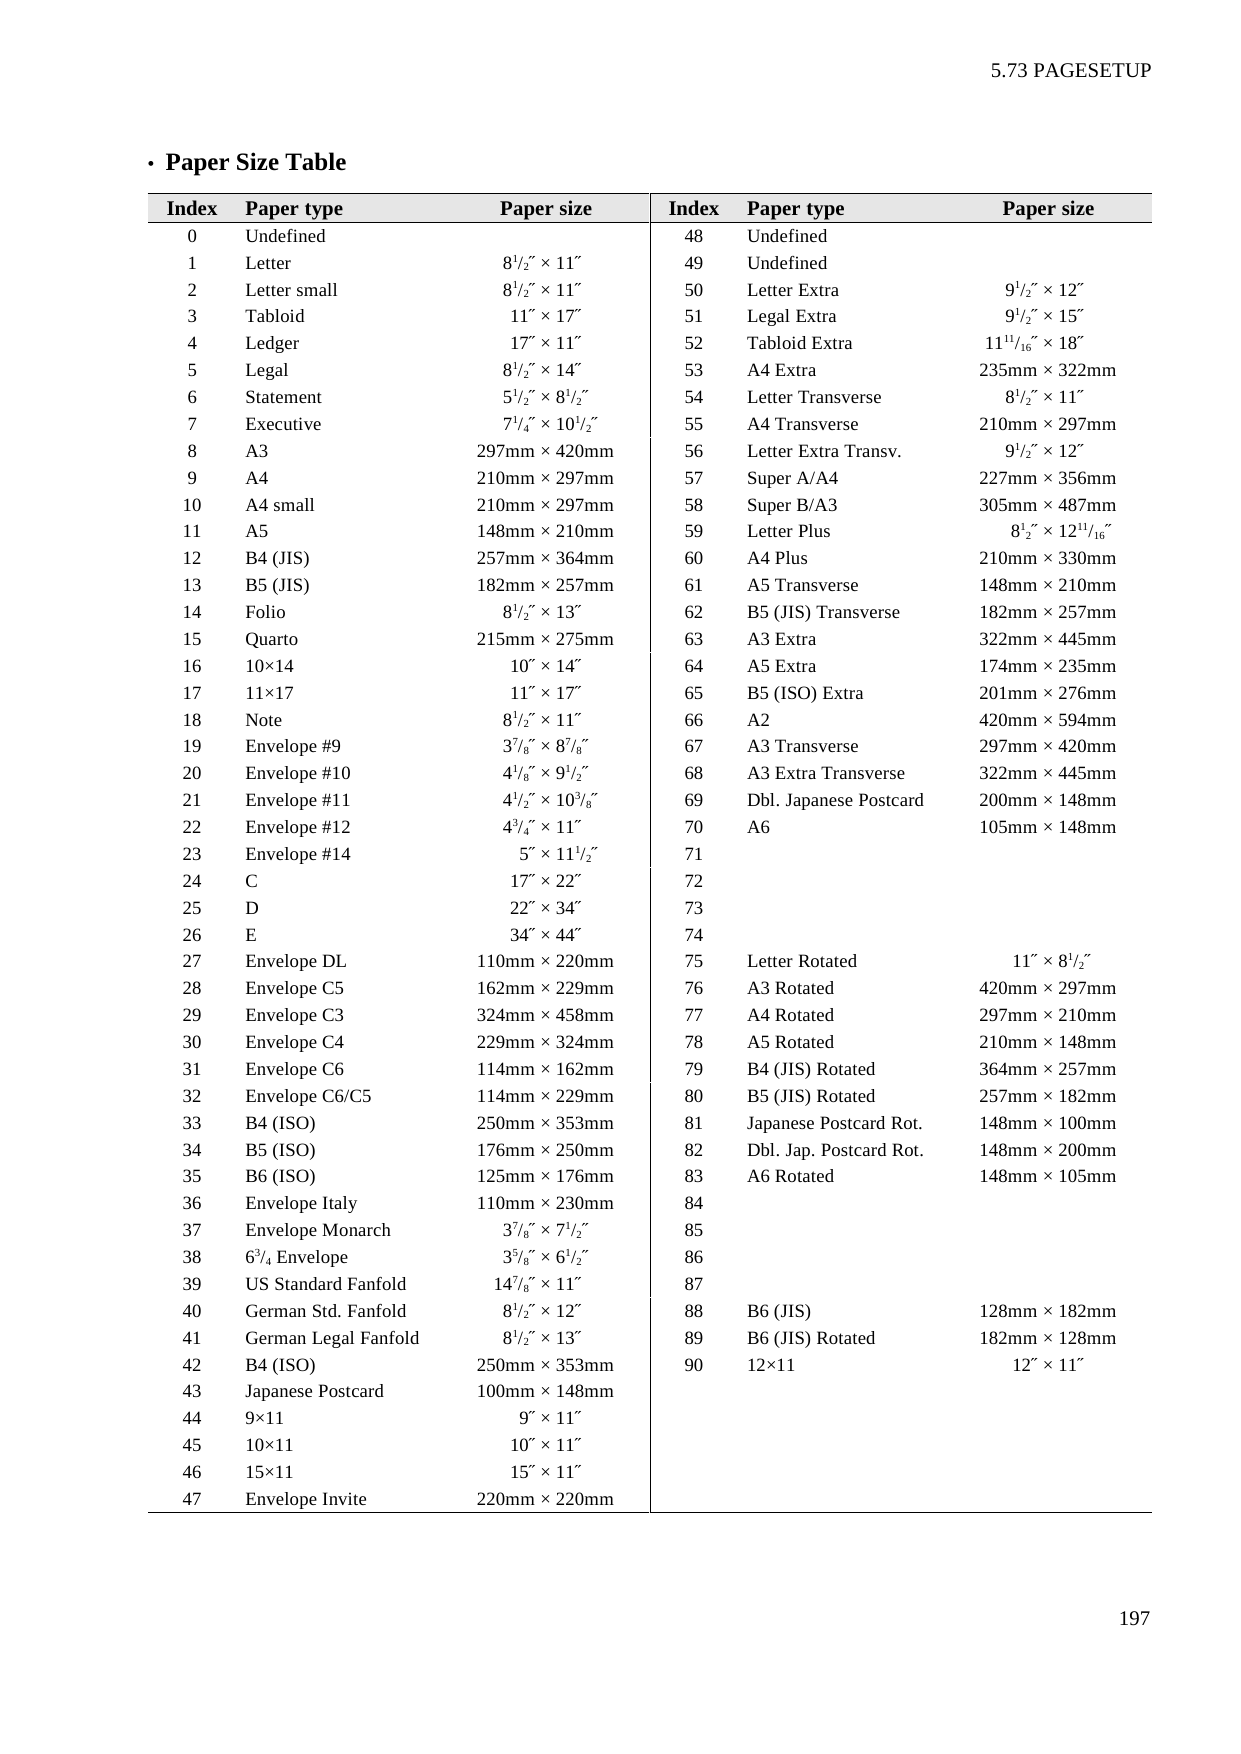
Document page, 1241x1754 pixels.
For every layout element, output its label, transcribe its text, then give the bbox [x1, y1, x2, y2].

table_cell 70 [651, 814, 738, 841]
table_cell 82 [651, 1136, 738, 1163]
table_cell 71 [651, 841, 738, 867]
table_cell [738, 1217, 945, 1244]
table_cell 37/8˝ × 87/8˝ [443, 733, 649, 760]
table_cell 19 [148, 733, 236, 760]
table_cell A3 [236, 438, 443, 464]
table_cell 110mm × 230mm [443, 1190, 649, 1217]
table_cell 73 [651, 894, 738, 921]
table_cell B6 (ISO) [236, 1163, 443, 1190]
table_cell 91/2˝ × 12˝ [945, 438, 1152, 464]
table_cell [738, 1190, 945, 1217]
table_cell 90 [651, 1351, 738, 1378]
table_cell 74 [651, 921, 738, 948]
table_cell 9×11 [236, 1405, 443, 1432]
table_cell 36 [148, 1190, 236, 1217]
table_cell 4 [148, 330, 236, 357]
table_cell 182mm × 257mm [443, 572, 649, 599]
table_cell 24 [148, 868, 236, 894]
table_cell B5 (JIS) Rotated [738, 1083, 945, 1109]
table_cell 41/2˝ × 103/8˝ [443, 787, 649, 814]
table_cell A5 Transverse [738, 572, 945, 599]
table_cell 34 [148, 1136, 236, 1163]
table_cell B4 (JIS) [236, 545, 443, 572]
table_cell [945, 868, 1152, 894]
table_cell 148mm × 210mm [443, 518, 649, 545]
table_cell [651, 1405, 738, 1432]
table_cell C [236, 868, 443, 894]
table_cell B5 (ISO) [236, 1136, 443, 1163]
table_cell 87 [651, 1271, 738, 1297]
table_cell 257mm × 182mm [945, 1083, 1152, 1109]
table_cell Envelope DL [236, 948, 443, 975]
table_cell 324mm × 458mm [443, 1002, 649, 1029]
table_cell 53 [651, 357, 738, 384]
table_cell 10×14 [236, 653, 443, 679]
table_cell Envelope C4 [236, 1029, 443, 1056]
table_cell A6 [738, 814, 945, 841]
table_cell 64 [651, 653, 738, 679]
table_cell [738, 1486, 945, 1512]
table_cell 38 [148, 1244, 236, 1271]
table_cell 11˝ × 81/2˝ [945, 948, 1152, 975]
table_cell Folio [236, 599, 443, 626]
table_cell 11 [148, 518, 236, 545]
table_cell 80 [651, 1083, 738, 1109]
table_cell 89 [651, 1324, 738, 1351]
table_cell 75 [651, 948, 738, 975]
table_cell 60 [651, 545, 738, 572]
table_cell 31 [148, 1056, 236, 1082]
table_cell 81/2˝ × 11˝ [443, 276, 649, 303]
table_header Index [148, 194, 236, 222]
table_cell [738, 1432, 945, 1459]
table_cell 68 [651, 760, 738, 787]
table_cell 148mm × 200mm [945, 1136, 1152, 1163]
table_cell 42 [148, 1351, 236, 1378]
table_cell 81/2˝ × 13˝ [443, 1324, 649, 1351]
list Paper Size Table [148, 148, 1152, 176]
table_cell 37/8˝ × 71/2˝ [443, 1217, 649, 1244]
table_header Paper type [738, 194, 945, 222]
table_cell A3 Extra Transverse [738, 760, 945, 787]
table_cell 79 [651, 1056, 738, 1082]
table_cell 41/8˝ × 91/2˝ [443, 760, 649, 787]
table_cell 81/2˝ × 14˝ [443, 357, 649, 384]
table_cell A6 Rotated [738, 1163, 945, 1190]
table_cell German Legal Fanfold [236, 1324, 443, 1351]
table_cell 34˝ × 44˝ [443, 921, 649, 948]
table_cell 10 [148, 491, 236, 518]
table_cell 46 [148, 1459, 236, 1486]
table_cell [945, 1271, 1152, 1297]
table_cell 227mm × 356mm [945, 464, 1152, 491]
table_cell 17˝ × 22˝ [443, 868, 649, 894]
table_cell 72 [651, 868, 738, 894]
table_cell 420mm × 297mm [945, 975, 1152, 1002]
table_cell 58 [651, 491, 738, 518]
table_cell [945, 921, 1152, 948]
table_cell 210mm × 297mm [443, 491, 649, 518]
table_cell Letter small [236, 276, 443, 303]
table_cell Note [236, 706, 443, 733]
table_cell 37 [148, 1217, 236, 1244]
table_cell 83 [651, 1163, 738, 1190]
table_cell [945, 223, 1152, 249]
table_cell 17˝ × 11˝ [443, 330, 649, 357]
table_cell 18 [148, 706, 236, 733]
table_cell 12×11 [738, 1351, 945, 1378]
table_cell 30 [148, 1029, 236, 1056]
table_cell 297mm × 210mm [945, 1002, 1152, 1029]
table_cell 41 [148, 1324, 236, 1351]
table_cell A4 [236, 464, 443, 491]
table_cell [651, 1486, 738, 1512]
table_cell 125mm × 176mm [443, 1163, 649, 1190]
table_cell Envelope C3 [236, 1002, 443, 1029]
table_cell 148mm × 100mm [945, 1109, 1152, 1136]
table_cell 1111/16˝ × 18˝ [945, 330, 1152, 357]
table_cell 210mm × 330mm [945, 545, 1152, 572]
table_cell Dbl. Jap. Postcard Rot. [738, 1136, 945, 1163]
table_cell 15 [148, 626, 236, 652]
table_cell [738, 868, 945, 894]
table_cell 55 [651, 411, 738, 437]
table_cell 25 [148, 894, 236, 921]
table_cell [945, 249, 1152, 276]
table_cell 71/4˝ × 101/2˝ [443, 411, 649, 437]
table_cell Letter [236, 249, 443, 276]
table_cell Envelope Italy [236, 1190, 443, 1217]
table_cell 81/2˝ × 12˝ [443, 1298, 649, 1324]
table_cell 10˝ × 14˝ [443, 653, 649, 679]
table_cell 5˝ × 111/2˝ [443, 841, 649, 867]
table_cell 57 [651, 464, 738, 491]
table_cell 147/8˝ × 11˝ [443, 1271, 649, 1297]
table_cell 78 [651, 1029, 738, 1056]
table_cell Undefined [236, 223, 443, 249]
table_cell [945, 1244, 1152, 1271]
table_cell 128mm × 182mm [945, 1298, 1152, 1324]
table_cell 12˝ × 11˝ [945, 1351, 1152, 1378]
table_cell 10×11 [236, 1432, 443, 1459]
table_cell Letter Extra Transv. [738, 438, 945, 464]
table_cell 322mm × 445mm [945, 760, 1152, 787]
table_cell 63/4 Envelope [236, 1244, 443, 1271]
table_cell 32 [148, 1083, 236, 1109]
table_cell 812˝ × 1211/16˝ [945, 518, 1152, 545]
table_header Paper size [945, 194, 1152, 222]
table_cell [945, 841, 1152, 867]
table_cell Envelope C5 [236, 975, 443, 1002]
table_cell [945, 1486, 1152, 1512]
table_cell Tabloid [236, 303, 443, 330]
table_cell 66 [651, 706, 738, 733]
table_cell 40 [148, 1298, 236, 1324]
table_cell 81/2˝ × 11˝ [443, 706, 649, 733]
table_cell A5 [236, 518, 443, 545]
table_cell [945, 1405, 1152, 1432]
table_cell A5 Extra [738, 653, 945, 679]
table_cell 67 [651, 733, 738, 760]
table_cell B4 (JIS) Rotated [738, 1056, 945, 1082]
table_cell 229mm × 324mm [443, 1029, 649, 1056]
table_cell [945, 1459, 1152, 1486]
table_cell [651, 1432, 738, 1459]
table_cell Envelope Invite [236, 1486, 443, 1512]
table_cell Super B/A3 [738, 491, 945, 518]
table_cell Envelope #12 [236, 814, 443, 841]
table_cell Japanese Postcard Rot. [738, 1109, 945, 1136]
table_cell 16 [148, 653, 236, 679]
table_cell 420mm × 594mm [945, 706, 1152, 733]
table_cell 76 [651, 975, 738, 1002]
table_cell 12 [148, 545, 236, 572]
table_cell 86 [651, 1244, 738, 1271]
table_cell B5 (ISO) Extra [738, 679, 945, 706]
table_cell B5 (JIS) Transverse [738, 599, 945, 626]
table_cell 13 [148, 572, 236, 599]
table_cell 81/2˝ × 11˝ [945, 384, 1152, 411]
table_cell 182mm × 257mm [945, 599, 1152, 626]
table_cell Undefined [738, 249, 945, 276]
table_cell A3 Transverse [738, 733, 945, 760]
table_cell 148mm × 210mm [945, 572, 1152, 599]
table_cell Envelope Monarch [236, 1217, 443, 1244]
table_cell A4 small [236, 491, 443, 518]
table_cell A3 Extra [738, 626, 945, 652]
table_cell 48 [651, 223, 738, 249]
table_cell [651, 1378, 738, 1405]
table_cell 148mm × 105mm [945, 1163, 1152, 1190]
table_cell Envelope C6 [236, 1056, 443, 1082]
table_cell 63 [651, 626, 738, 652]
table_cell 45 [148, 1432, 236, 1459]
table_cell 62 [651, 599, 738, 626]
table_cell 3 [148, 303, 236, 330]
table_cell 8 [148, 438, 236, 464]
table_cell Letter Rotated [738, 948, 945, 975]
table_cell [738, 841, 945, 867]
table_cell 11˝ × 17˝ [443, 303, 649, 330]
table_cell 322mm × 445mm [945, 626, 1152, 652]
table_cell 0 [148, 223, 236, 249]
table_cell US Standard Fanfold [236, 1271, 443, 1297]
table_cell 15˝ × 11˝ [443, 1459, 649, 1486]
table_cell [651, 1459, 738, 1486]
table_cell 65 [651, 679, 738, 706]
table_cell 50 [651, 276, 738, 303]
table_cell 14 [148, 599, 236, 626]
table_cell Japanese Postcard [236, 1378, 443, 1405]
table_cell 176mm × 250mm [443, 1136, 649, 1163]
table_cell 56 [651, 438, 738, 464]
table_cell 10˝ × 11˝ [443, 1432, 649, 1459]
table_cell 35/8˝ × 61/2˝ [443, 1244, 649, 1271]
table_cell 17 [148, 679, 236, 706]
table_cell 105mm × 148mm [945, 814, 1152, 841]
table_cell 23 [148, 841, 236, 867]
table_cell German Std. Fanfold [236, 1298, 443, 1324]
table_cell 91/2˝ × 15˝ [945, 303, 1152, 330]
table_cell 100mm × 148mm [443, 1378, 649, 1405]
table_cell 210mm × 297mm [443, 464, 649, 491]
table_cell A4 Rotated [738, 1002, 945, 1029]
table_cell Legal [236, 357, 443, 384]
table_cell 1 [148, 249, 236, 276]
table_cell 91/2˝ × 12˝ [945, 276, 1152, 303]
table_cell [945, 1432, 1152, 1459]
table_cell A4 Plus [738, 545, 945, 572]
table_cell 9 [148, 464, 236, 491]
table_cell 51/2˝ × 81/2˝ [443, 384, 649, 411]
table_cell 162mm × 229mm [443, 975, 649, 1002]
table_header Paper size [443, 194, 649, 222]
table_cell 81/2˝ × 13˝ [443, 599, 649, 626]
table_cell [738, 1459, 945, 1486]
table_cell 59 [651, 518, 738, 545]
table_cell 52 [651, 330, 738, 357]
table_cell Envelope C6/C5 [236, 1083, 443, 1109]
table_cell 51 [651, 303, 738, 330]
table_cell 21 [148, 787, 236, 814]
table_cell 35 [148, 1163, 236, 1190]
table_cell A3 Rotated [738, 975, 945, 1002]
table_cell Legal Extra [738, 303, 945, 330]
table_cell [443, 223, 649, 249]
table_cell 210mm × 148mm [945, 1029, 1152, 1056]
table_cell 26 [148, 921, 236, 948]
table_cell 28 [148, 975, 236, 1002]
table_cell Statement [236, 384, 443, 411]
table_cell [738, 1244, 945, 1271]
table_cell 77 [651, 1002, 738, 1029]
table_cell Quarto [236, 626, 443, 652]
table_cell A2 [738, 706, 945, 733]
table_cell 110mm × 220mm [443, 948, 649, 975]
table_cell 297mm × 420mm [945, 733, 1152, 760]
table_cell 33 [148, 1109, 236, 1136]
table_cell Envelope #11 [236, 787, 443, 814]
table_cell B4 (ISO) [236, 1109, 443, 1136]
table_cell 220mm × 220mm [443, 1486, 649, 1512]
table_cell 84 [651, 1190, 738, 1217]
table_cell [738, 1405, 945, 1432]
table_cell 20 [148, 760, 236, 787]
table_header Index [651, 194, 738, 222]
table_cell Dbl. Japanese Postcard [738, 787, 945, 814]
table_cell 174mm × 235mm [945, 653, 1152, 679]
table_cell 49 [651, 249, 738, 276]
table_cell 201mm × 276mm [945, 679, 1152, 706]
table_cell B5 (JIS) [236, 572, 443, 599]
table_cell 69 [651, 787, 738, 814]
table_header Paper type [236, 194, 443, 222]
table_cell [945, 1217, 1152, 1244]
table_cell 182mm × 128mm [945, 1324, 1152, 1351]
table_cell 297mm × 420mm [443, 438, 649, 464]
table_cell B6 (JIS) Rotated [738, 1324, 945, 1351]
table_cell 43/4˝ × 11˝ [443, 814, 649, 841]
table_cell Envelope #14 [236, 841, 443, 867]
table_cell 54 [651, 384, 738, 411]
table_cell 88 [651, 1298, 738, 1324]
table_cell 114mm × 162mm [443, 1056, 649, 1082]
table_cell 22 [148, 814, 236, 841]
table_cell 257mm × 364mm [443, 545, 649, 572]
table_cell 9˝ × 11˝ [443, 1405, 649, 1432]
table_cell 305mm × 487mm [945, 491, 1152, 518]
table_cell 11˝ × 17˝ [443, 679, 649, 706]
table_cell 200mm × 148mm [945, 787, 1152, 814]
table_cell Letter Extra [738, 276, 945, 303]
table_cell Envelope #10 [236, 760, 443, 787]
table_cell Undefined [738, 223, 945, 249]
table_cell 44 [148, 1405, 236, 1432]
table_cell 47 [148, 1486, 236, 1512]
table_cell [738, 921, 945, 948]
table_cell 85 [651, 1217, 738, 1244]
table_cell [738, 1378, 945, 1405]
table_cell A4 Transverse [738, 411, 945, 437]
table_cell [945, 894, 1152, 921]
table_cell 250mm × 353mm [443, 1109, 649, 1136]
table_cell 114mm × 229mm [443, 1083, 649, 1109]
table_cell 27 [148, 948, 236, 975]
table_cell Tabloid Extra [738, 330, 945, 357]
table_cell 29 [148, 1002, 236, 1029]
table_cell 11×17 [236, 679, 443, 706]
table_cell 235mm × 322mm [945, 357, 1152, 384]
table_cell 6 [148, 384, 236, 411]
table_cell 61 [651, 572, 738, 599]
table_cell 210mm × 297mm [945, 411, 1152, 437]
table_cell E [236, 921, 443, 948]
table_cell Executive [236, 411, 443, 437]
table_cell A4 Extra [738, 357, 945, 384]
table_cell B4 (ISO) [236, 1351, 443, 1378]
table_cell 2 [148, 276, 236, 303]
table_cell 81/2˝ × 11˝ [443, 249, 649, 276]
table_cell D [236, 894, 443, 921]
table_cell 43 [148, 1378, 236, 1405]
table_cell A5 Rotated [738, 1029, 945, 1056]
table_cell [738, 894, 945, 921]
table_cell [738, 1271, 945, 1297]
table_cell 81 [651, 1109, 738, 1136]
table_cell 250mm × 353mm [443, 1351, 649, 1378]
table_cell [945, 1378, 1152, 1405]
table_cell 215mm × 275mm [443, 626, 649, 652]
table_cell 7 [148, 411, 236, 437]
table_cell Letter Transverse [738, 384, 945, 411]
table_cell [945, 1190, 1152, 1217]
table_cell B6 (JIS) [738, 1298, 945, 1324]
table_cell Super A/A4 [738, 464, 945, 491]
table_cell 364mm × 257mm [945, 1056, 1152, 1082]
table_cell 22˝ × 34˝ [443, 894, 649, 921]
table_cell 15×11 [236, 1459, 443, 1486]
table_cell 5 [148, 357, 236, 384]
table_cell Envelope #9 [236, 733, 443, 760]
table_cell 39 [148, 1271, 236, 1297]
table_cell Ledger [236, 330, 443, 357]
table_cell Letter Plus [738, 518, 945, 545]
